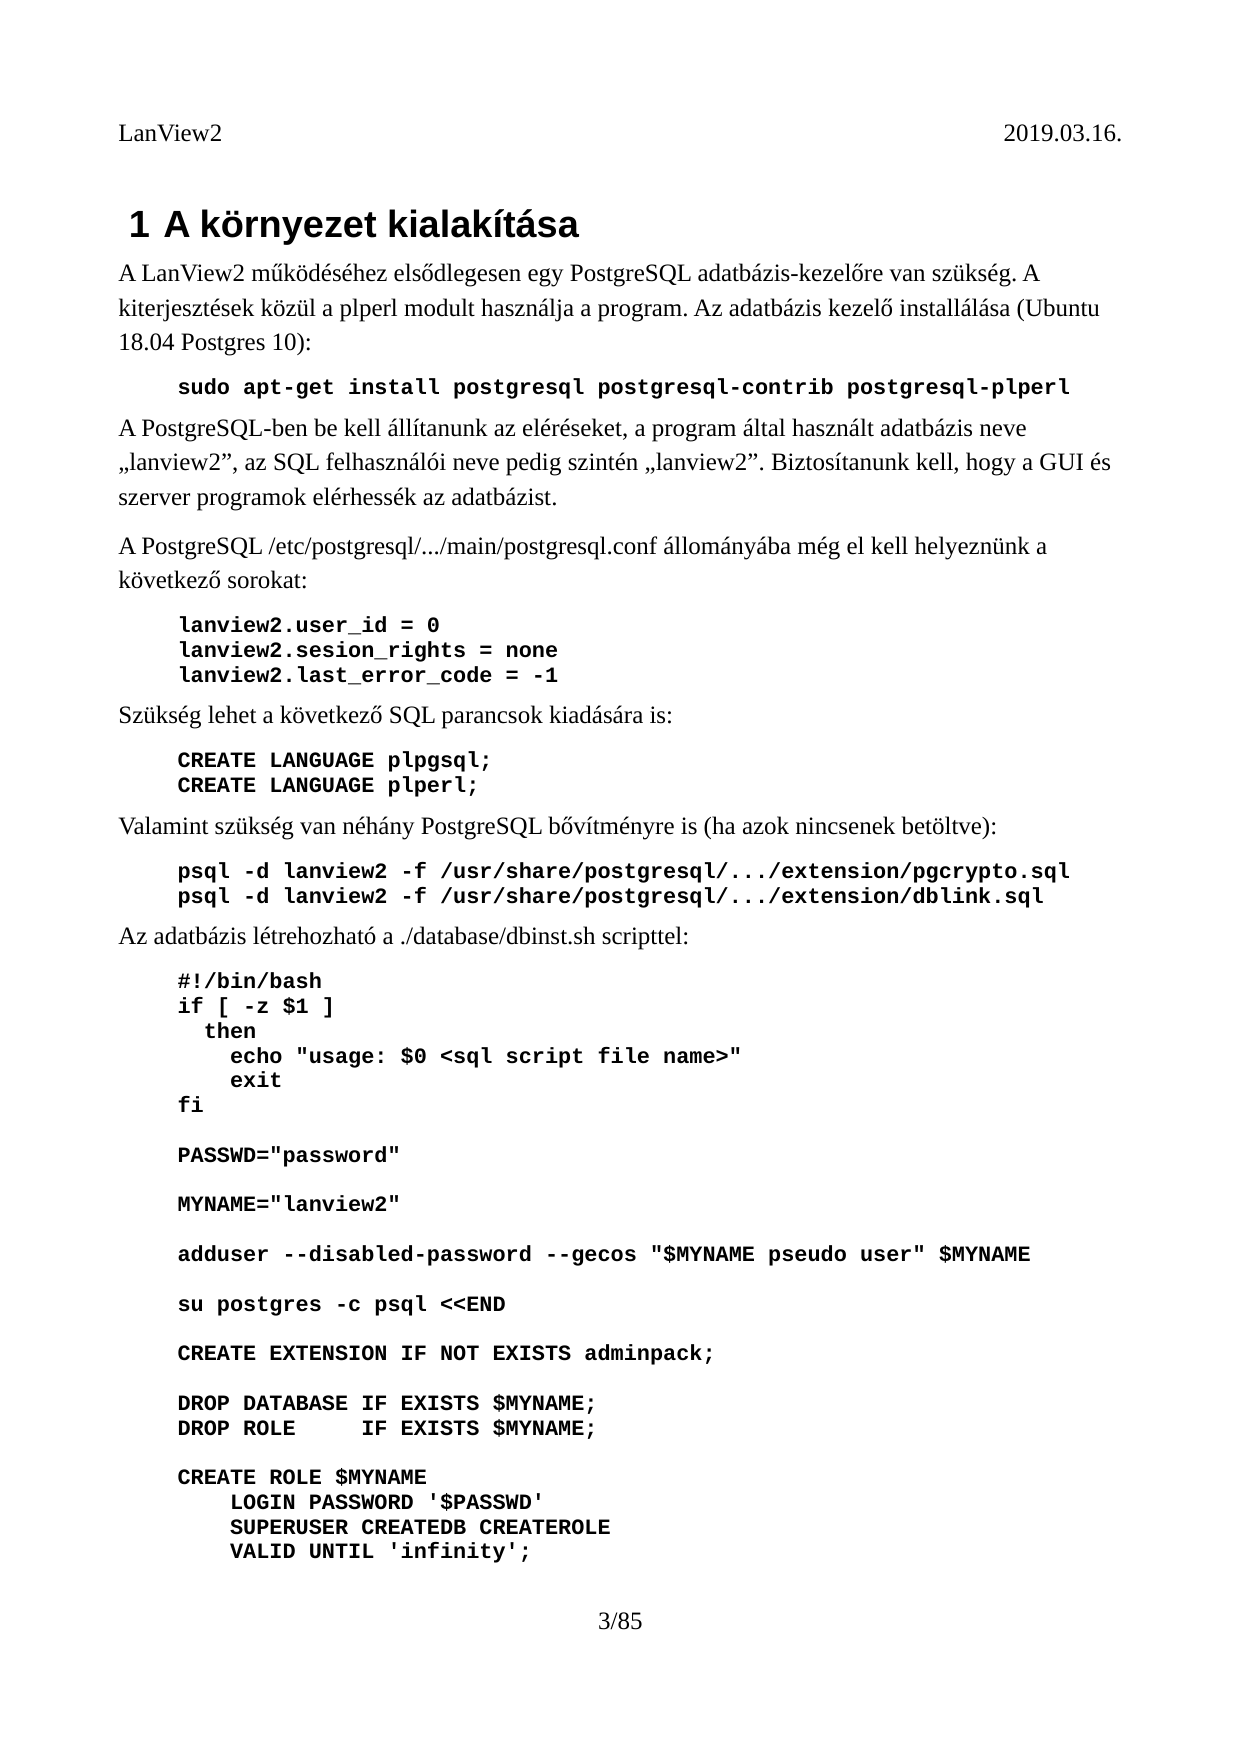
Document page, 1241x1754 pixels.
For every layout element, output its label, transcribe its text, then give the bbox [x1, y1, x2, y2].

text Az adatbázis létrehozható a ./database/dbinst.sh scripttel: [118, 921, 1122, 950]
text psql -d lanview2 -f /usr/share/postgresql/.../extension/pgcrypto.sql psql -d lanview2 -f /usr/share/postgresql/.../extension/dblink.sql [177, 860, 1122, 909]
text lanview2.user_id = 0 lanview2.sesion_rights = none lanview2.last_error_code = -1 [177, 614, 1122, 689]
text Szükség lehet a következő SQL parancsok kiadására is: [118, 701, 1122, 729]
text CREATE LANGUAGE plpgsql; CREATE LANGUAGE plperl; [177, 749, 1122, 799]
text A PostgreSQL /etc/postgresql/.../main/postgresql.conf állományába még el kell helyeznünk a következő sorokat: [118, 531, 1122, 594]
text A PostgreSQL-ben be kell állítanunk az eléréseket, a program által használt adatbázis neve „lanview2”, az SQL felhasználói neve pedig szintén „lanview2”. Biztosítanunk kell, hogy a GUI és szerver programok elérhessék az adatbázist. [118, 413, 1122, 511]
text #!/bin/bash if [ -z $1 ] then echo "usage: $0 <sql script file name>" exit fi PASSWD="password" MYNAME="lanview2" adduser --disabled-password --gecos "$MYNAME pseudo user" $MYNAME su postgres -c psql <<END CREATE EXTENSION IF NOT EXISTS adminpack; DROP DATABASE IF EXISTS $MYNAME; DROP ROLE IF EXISTS $MYNAME; CREATE ROLE $MYNAME LOGIN PASSWORD '$PASSWD' SUPERUSER CREATEDB CREATEROLE VALID UNTIL 'infinity'; [177, 970, 1122, 1565]
text sudo apt-get install postgresql postgresql-contrib postgresql-plperl [177, 376, 1122, 401]
subtitle A környezet kialakítása [118, 202, 1122, 246]
text A LanView2 működéséhez elsődlegesen egy PostgreSQL adatbázis-kezelőre van szükség. A kiterjesztések közül a plperl modult használja a program. Az adatbázis kezelő installálása (Ubuntu 18.04 Postgres 10): [118, 258, 1122, 356]
text Valamint szükség van néhány PostgreSQL bővítményre is (ha azok nincsenek betöltve): [118, 811, 1122, 840]
